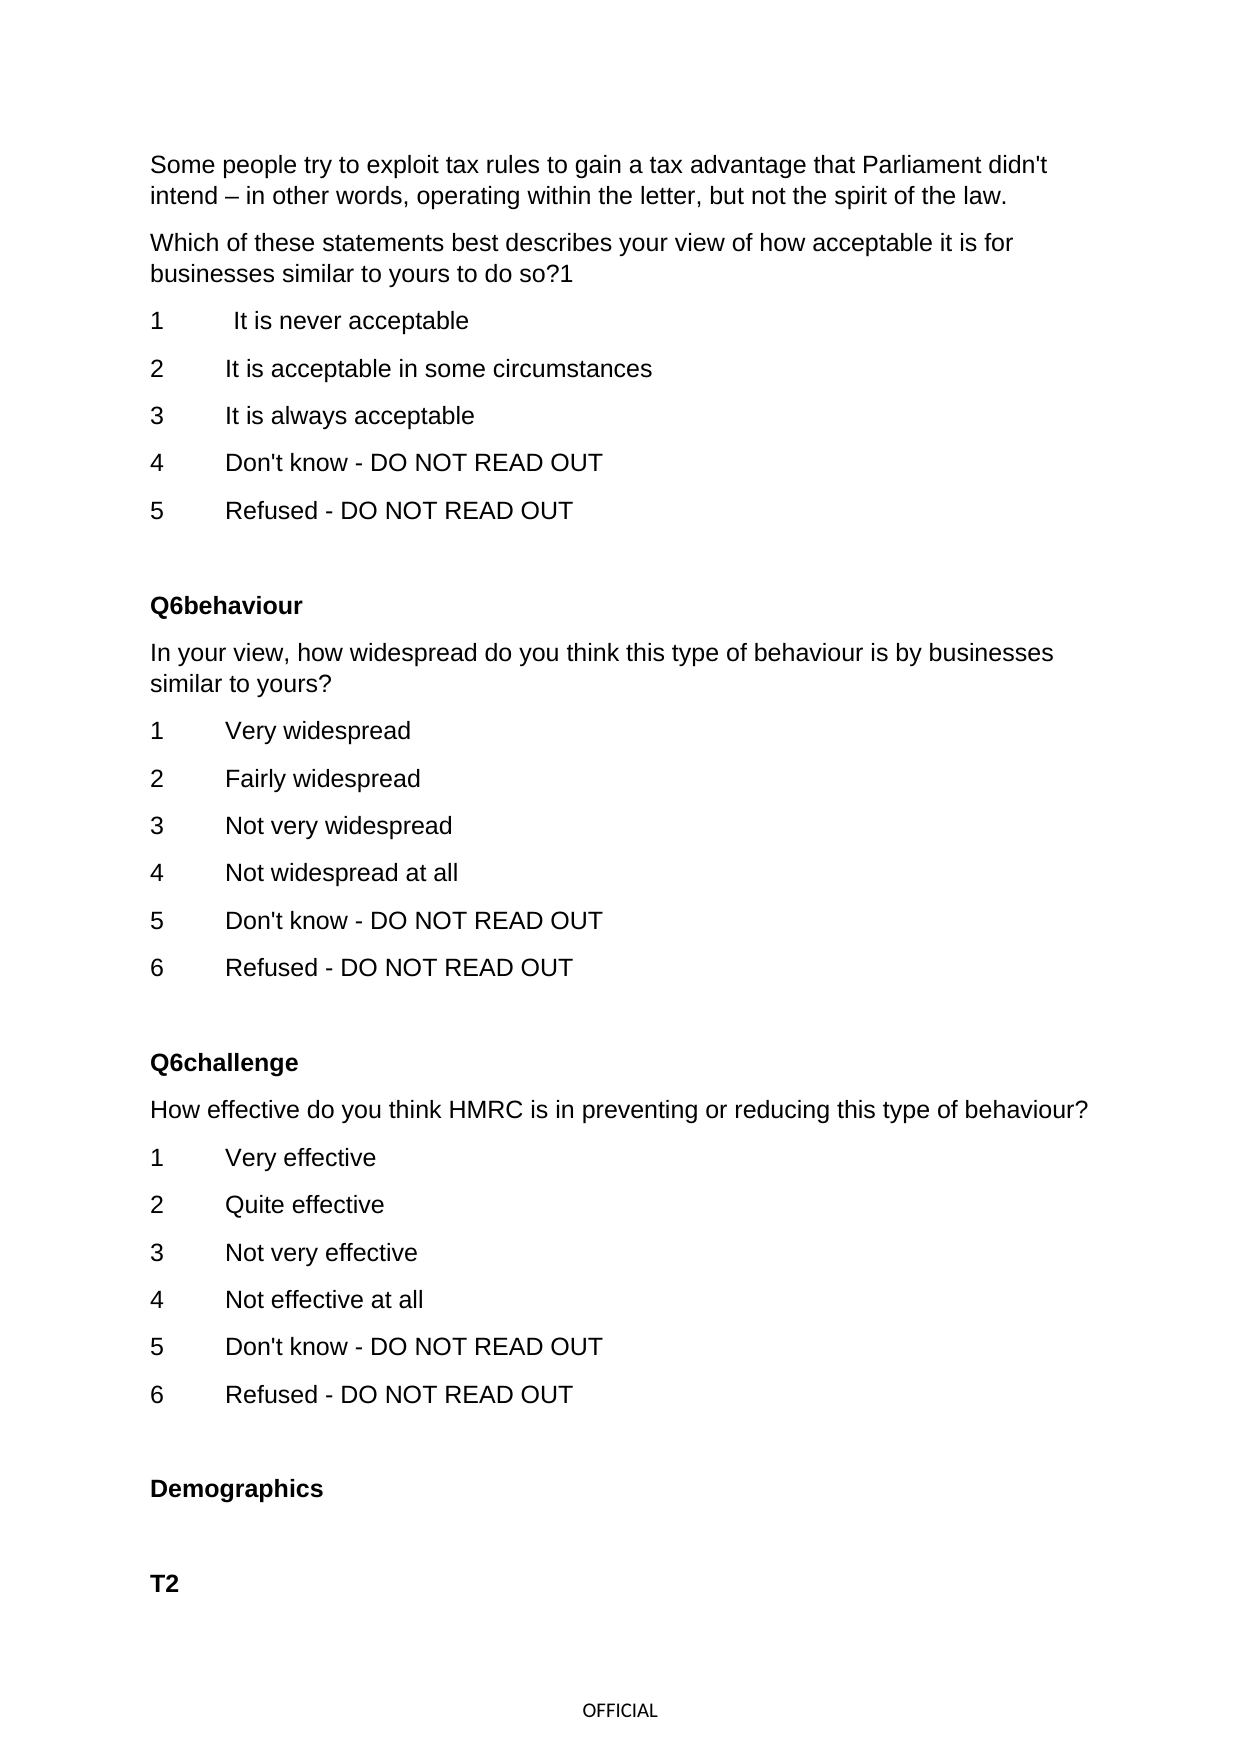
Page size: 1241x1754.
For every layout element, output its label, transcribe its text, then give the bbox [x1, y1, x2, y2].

text 1 Very effective [150, 1143, 1090, 1171]
text 5 Refused - DO NOT READ OUT [150, 496, 1090, 524]
text 5 Don't know - DO NOT READ OUT [150, 906, 1090, 934]
text Some people try to exploit tax rules to gain a tax advantage that Parliament didn't intend – in other words, operating within the letter, but not the spirit of the law. [150, 150, 1090, 209]
text Which of these statements best describes your view of how acceptable it is for businesses similar to yours to do so?1 [150, 228, 1090, 288]
text 3 Not very widespread [150, 811, 1090, 840]
text 1 Very widespread [150, 716, 1090, 745]
text In your view, how widespread do you think this type of behaviour is by businesses similar to yours? [150, 638, 1090, 697]
text 4 Not effective at all [150, 1285, 1090, 1314]
text 6 Refused - DO NOT READ OUT [150, 1380, 1090, 1408]
text 5 Don't know - DO NOT READ OUT [150, 1332, 1090, 1361]
text 1 It is never acceptable [150, 306, 1090, 335]
text Q6behaviour [150, 591, 1090, 619]
text 2 Quite effective [150, 1190, 1090, 1219]
text 4 Don't know - DO NOT READ OUT [150, 448, 1090, 477]
text 2 It is acceptable in some circumstances [150, 354, 1090, 382]
text 2 Fairly widespread [150, 763, 1090, 792]
text 3 Not very effective [150, 1237, 1090, 1266]
text Demographics [150, 1474, 1090, 1503]
text How effective do you think HMRC is in preventing or reducing this type of behaviour? [150, 1095, 1090, 1124]
text 4 Not widespread at all [150, 858, 1090, 887]
text 6 Refused - DO NOT READ OUT [150, 953, 1090, 982]
text T2 [150, 1569, 1090, 1598]
text Q6challenge [150, 1048, 1090, 1077]
text 3 It is always acceptable [150, 401, 1090, 430]
